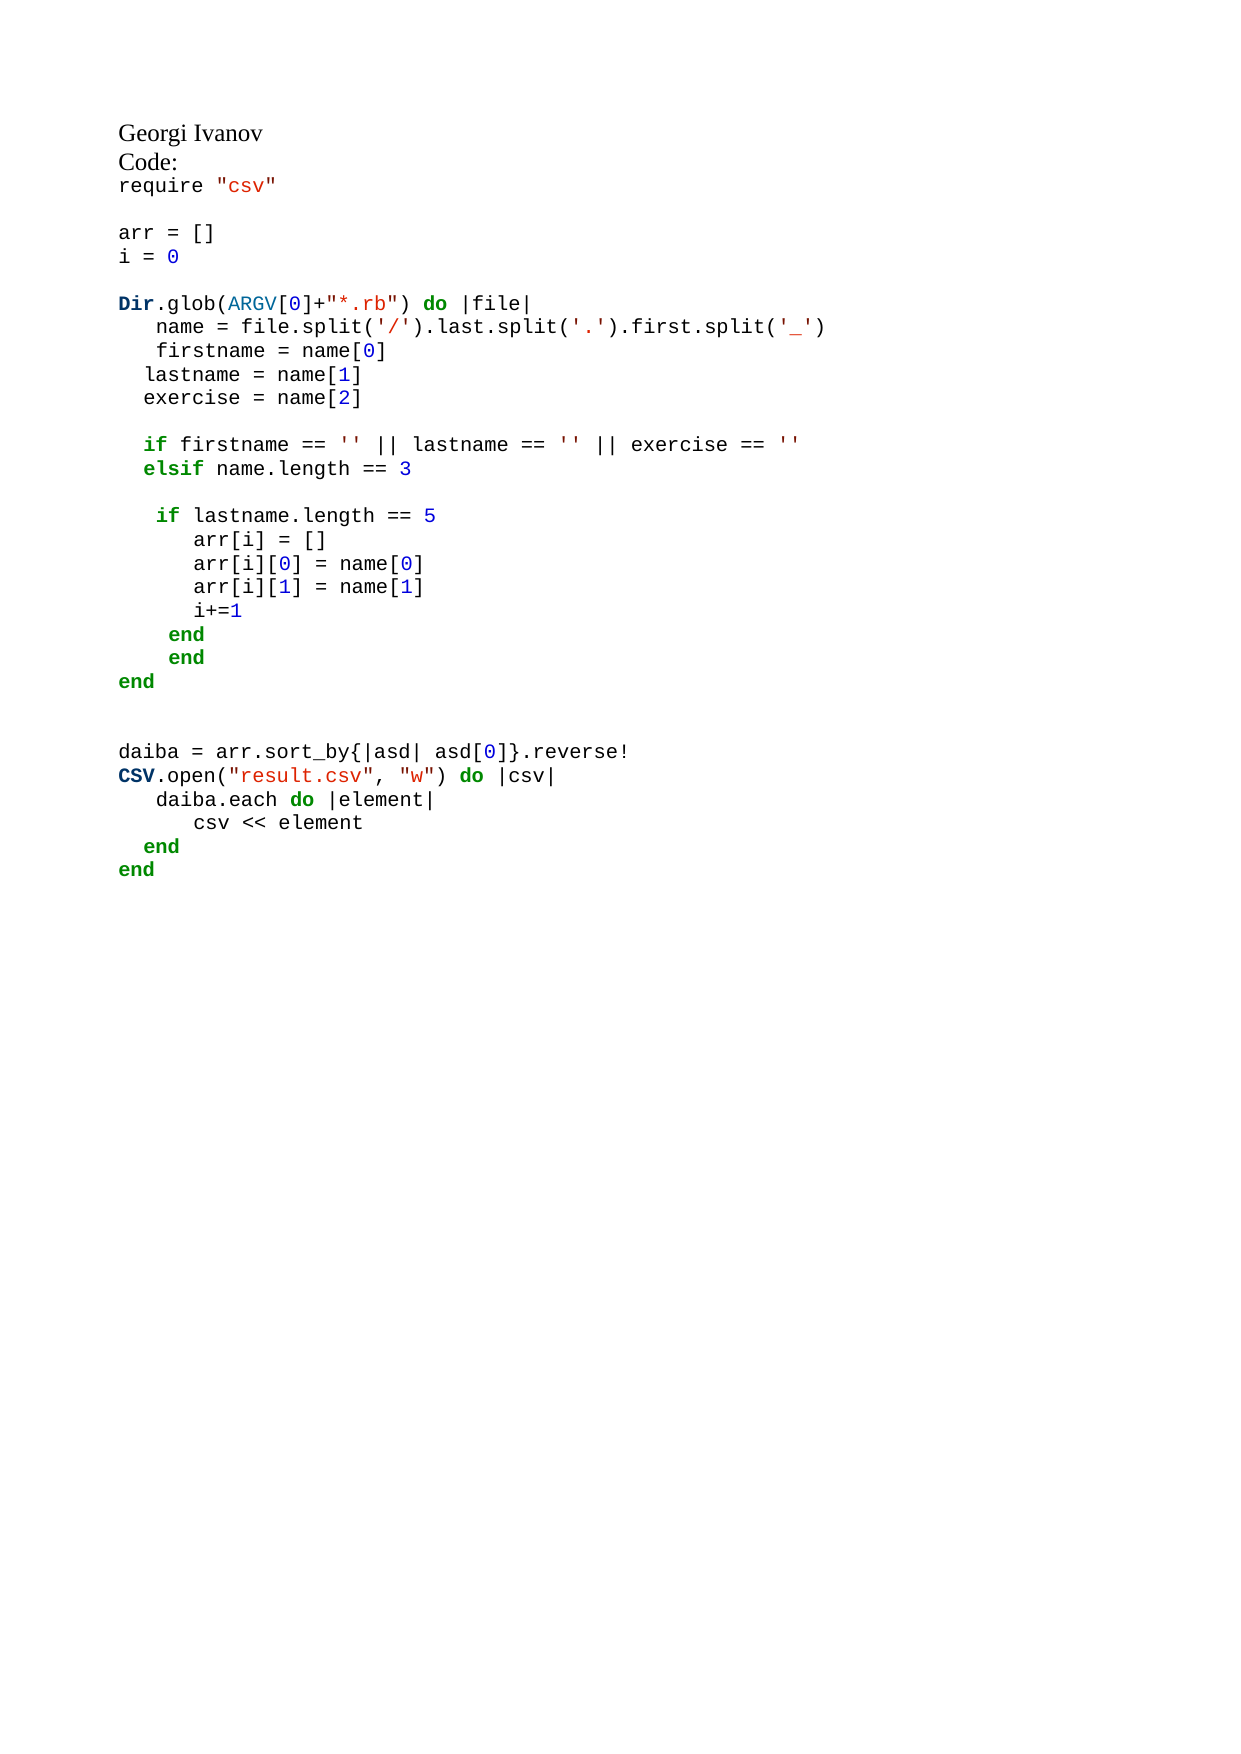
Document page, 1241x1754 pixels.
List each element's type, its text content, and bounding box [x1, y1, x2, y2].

text csv << element [118, 812, 1122, 836]
text require "csv" [118, 176, 1122, 199]
text CSV.open("result.csv", "w") do |csv| [118, 765, 1122, 788]
text if lastname.length == 5 [118, 505, 1122, 529]
text end [118, 836, 1122, 859]
text end [118, 859, 1122, 883]
text elsif name.length == 3 [118, 458, 1122, 482]
text Dir.glob(ARGV[0]+"*.rb") do |file| [118, 293, 1122, 316]
text arr = [] [118, 222, 1122, 246]
text i = 0 [118, 246, 1122, 269]
text end [118, 647, 1122, 671]
text exercise = name[2] [118, 387, 1122, 411]
text if firstname == '' || lastname == '' || exercise == '' [118, 434, 1122, 458]
text Code: [118, 147, 1122, 176]
text firstname = name[0] [118, 340, 1122, 363]
text Georgi Ivanov [118, 118, 1122, 147]
text lastname = name[1] [118, 363, 1122, 387]
text daiba = arr.sort_by{|asd| asd[0]}.reverse! [118, 742, 1122, 765]
text arr[i][0] = name[0] [118, 553, 1122, 576]
text arr[i] = [] [118, 529, 1122, 553]
text arr[i][1] = name[1] [118, 576, 1122, 600]
text end [118, 624, 1122, 647]
text i+=1 [118, 600, 1122, 624]
text end [118, 671, 1122, 694]
text daiba.each do |element| [118, 788, 1122, 812]
text name = file.split('/').last.split('.').first.split('_') [118, 316, 1122, 340]
